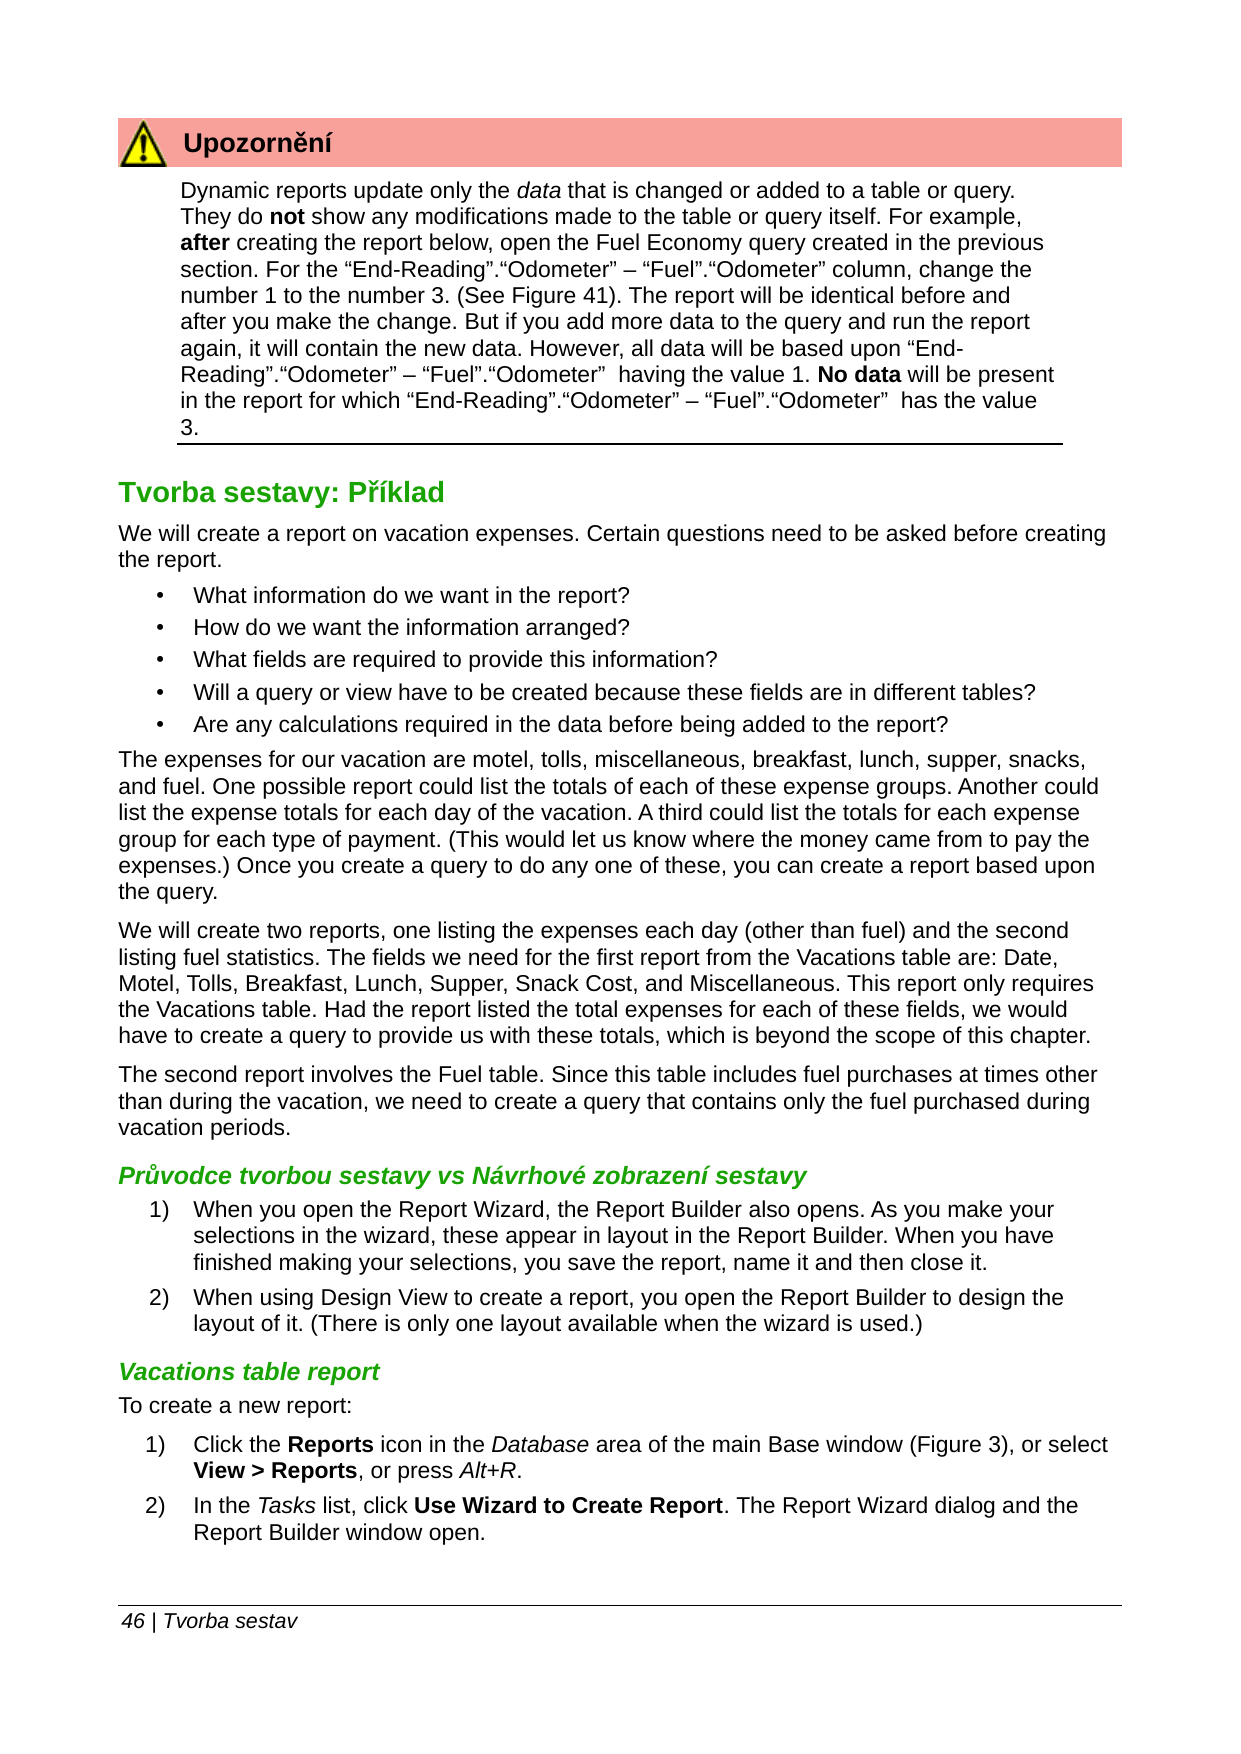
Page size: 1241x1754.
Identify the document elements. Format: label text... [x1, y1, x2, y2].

subtitle Upozornění [118, 118, 1122, 167]
list In the Tasks list, click Use Wizard to Create Report. The Report Wizard dialog and the Report Builder window open. [165, 1492, 1122, 1545]
picture [119, 119, 167, 167]
text To create a new report: [118, 1392, 1122, 1418]
text The second report involves the Fuel table. Since this table includes fuel purchases at times other than during the vacation, we need to create a query that contains only the fuel purchased during vacation periods. [118, 1061, 1122, 1140]
list Are any calculations required in the data before being added to the report? [156, 711, 1122, 738]
text We will create two reports, one listing the expenses each day (other than fuel) and the second listing fuel statistics. The fields we need for the first report from the Vacations table are: Date, Motel, Tolls, Breakfast, Lunch, Supper, Snack Cost, and Miscellaneous. This report only requires the Vacations table. Had the report listed the total expenses for each of these fields, we would have to create a query to provide us with these totals, which is beyond the scope of this chapter. [118, 917, 1122, 1049]
subtitle Vacations table report [118, 1357, 1122, 1386]
list When you open the Report Wizard, the Report Builder also opens. As you make your selections in the wizard, these appear in layout in the Report Builder. When you have finished making your selections, you save the report, name it and then close it. [169, 1196, 1122, 1275]
list We will create a report on vacation expenses. Certain questions need to be asked before creating the report. [118, 520, 1122, 573]
subtitle Průvodce tvorbou sestavy vs Návrhové zobrazení sestavy [118, 1161, 1122, 1190]
subtitle Tvorba sestavy: Příklad [118, 475, 1122, 508]
list What fields are required to provide this information? [156, 646, 1122, 673]
list How do we want the information arranged? [156, 614, 1122, 640]
text The expenses for our vacation are motel, tolls, miscellaneous, breakfast, lunch, supper, snacks, and fuel. One possible report could list the totals of each of these expense groups. Another could list the expense totals for each day of the vacation. A third could list the totals for each expense group for each type of payment. (This would let us know where the money came from to pay the expenses.) Once you create a query to do any one of these, you can create a report based upon the query. [118, 746, 1122, 904]
list When using Design View to create a report, you open the Report Builder to design the layout of it. (There is only one layout available when the wizard is used.) [169, 1284, 1122, 1336]
list What information do we want in the report? [156, 582, 1122, 608]
list Click the Reports icon in the Database area of the main Base window (Figure 3), or select View > Reports, or press Alt+R. [165, 1431, 1122, 1483]
text Dynamic reports update only the data that is changed or added to a table or query. They do not show any modifications made to the table or query itself. For example, after creating the report below, open the Fuel Economy query created in the previous section. For the “End-Reading”.“Odometer” – “Fuel”.“Odometer” column, change the number 1 to the number 3. (See Figure 41). The report will be identical before and after you make the change. But if you add more data to the query and run the report again, it will contain the new data. However, all data will be based upon “End-Reading”.“Odometer” – “Fuel”.“Odometer” having the value 1. No data will be present in the report for which “End-Reading”.“Odometer” – “Fuel”.“Odometer” has the value 3. [177, 173, 1063, 443]
list Will a query or view have to be created because these fields are in different tables? [156, 679, 1122, 705]
